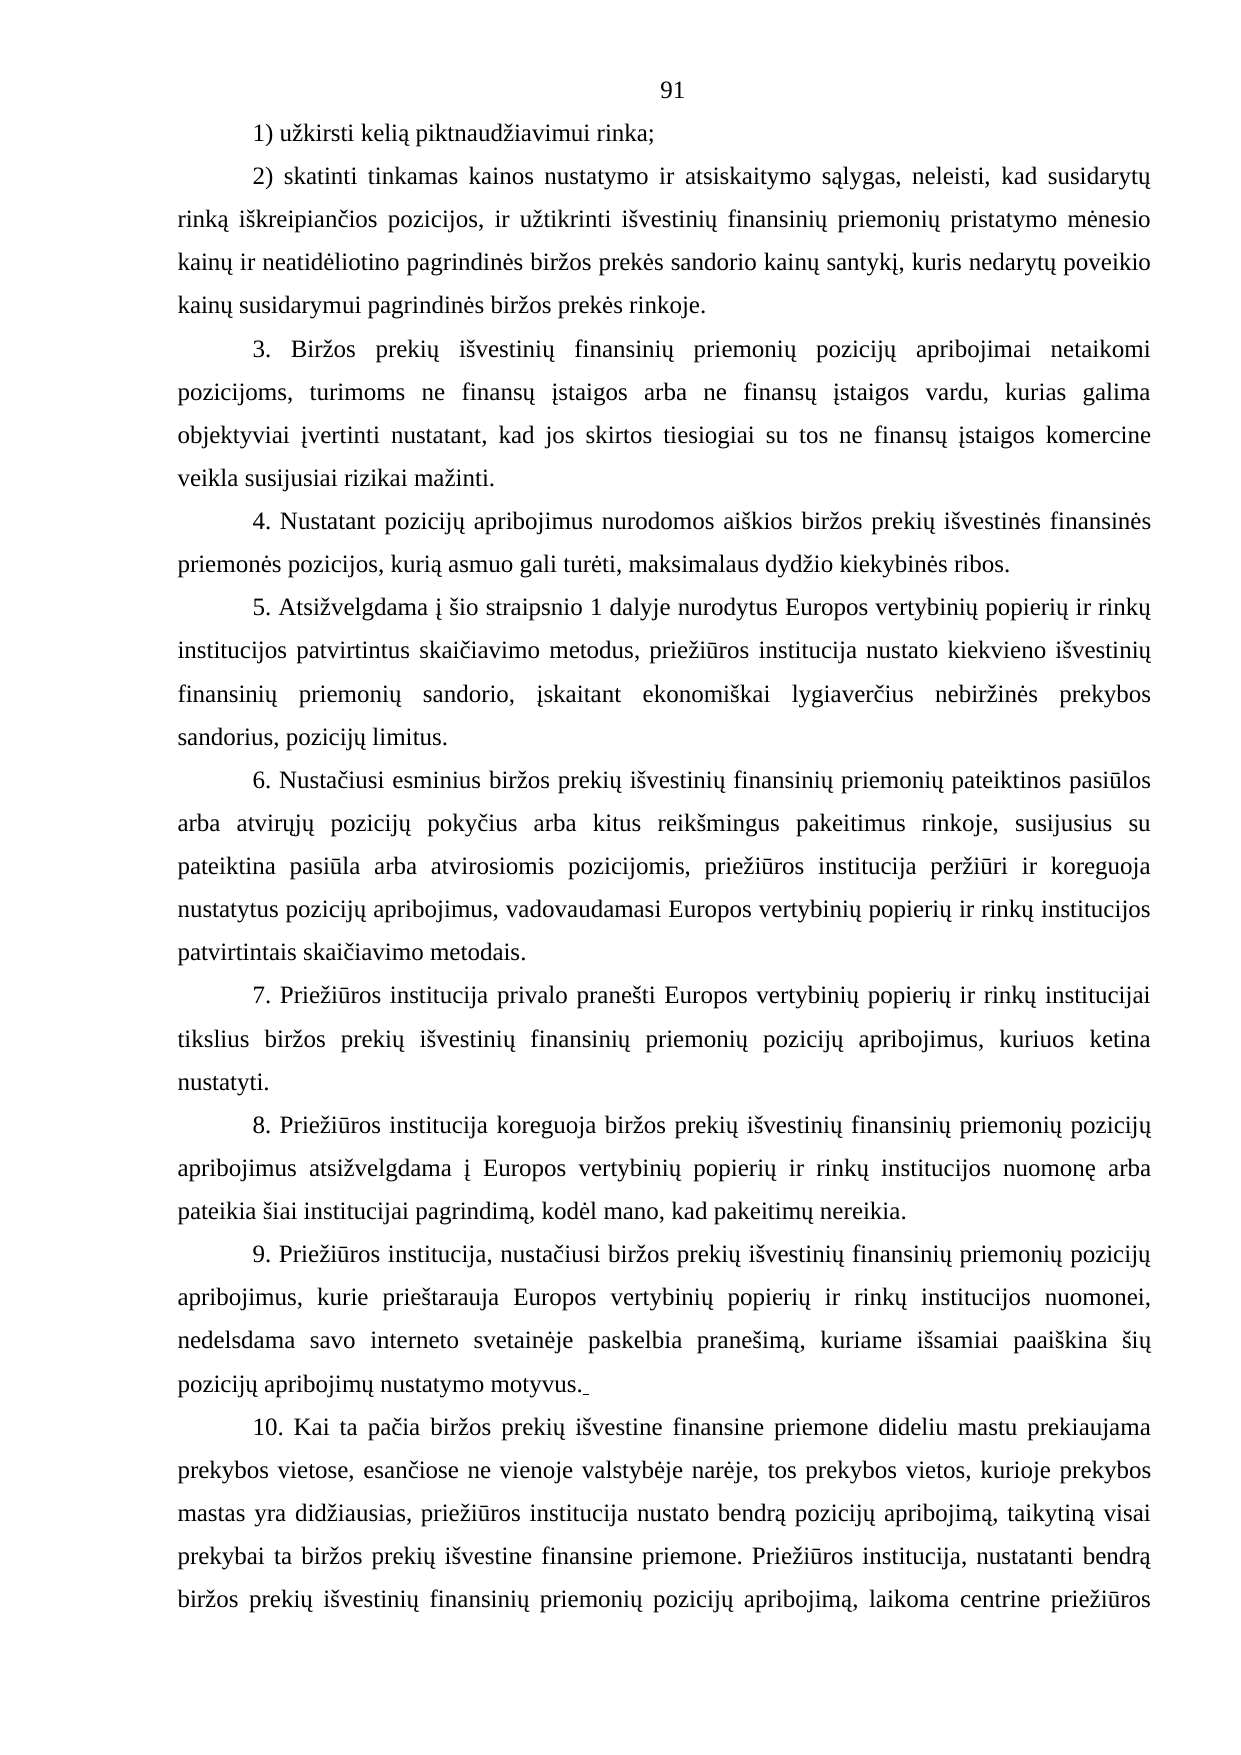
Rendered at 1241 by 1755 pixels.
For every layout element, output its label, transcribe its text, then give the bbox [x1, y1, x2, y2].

text 7. Priežiūros institucija privalo pranešti Europos vertybinių popierių ir rinkų institucijai tikslius biržos prekių išvestinių finansinių priemonių pozicijų apribojimus, kuriuos ketina nustatyti. [177, 981, 1152, 1096]
text 5. Atsižvelgdama į šio straipsnio 1 dalyje nurodytus Europos vertybinių popierių ir rinkų institucijos patvirtintus skaičiavimo metodus, priežiūros institucija nustato kiekvieno išvestinių finansinių priemonių sandorio, įskaitant ekonomiškai lygiaverčius nebiržinės prekybos sandorius, pozicijų limitus. [177, 592, 1152, 751]
text 2) skatinti tinkamas kainos nustatymo ir atsiskaitymo sąlygas, neleisti, kad susidarytų rinką iškreipiančios pozicijos, ir užtikrinti išvestinių finansinių priemonių pristatymo mėnesio kainų ir neatidėliotino pagrindinės biržos prekės sandorio kainų santykį, kuris nedarytų poveikio kainų susidarymui pagrindinės biržos prekės rinkoje. [177, 161, 1152, 319]
text 1) užkirsti kelią piktnaudžiavimui rinka; [177, 118, 1152, 147]
text 6. Nustačiusi esminius biržos prekių išvestinių finansinių priemonių pateiktinos pasiūlos arba atvirųjų pozicijų pokyčius arba kitus reikšmingus pakeitimus rinkoje, susijusius su pateiktina pasiūla arba atvirosiomis pozicijomis, priežiūros institucija peržiūri ir koreguoja nustatytus pozicijų apribojimus, vadovaudamasi Europos vertybinių popierių ir rinkų institucijos patvirtintais skaičiavimo metodais. [177, 765, 1152, 966]
text 3. Biržos prekių išvestinių finansinių priemonių pozicijų apribojimai netaikomi pozicijoms, turimoms ne finansų įstaigos arba ne finansų įstaigos vardu, kurias galima objektyviai įvertinti nustatant, kad jos skirtos tiesiogiai su tos ne finansų įstaigos komercine veikla susijusiai rizikai mažinti. [177, 334, 1152, 492]
text 9. Priežiūros institucija, nustačiusi biržos prekių išvestinių finansinių priemonių pozicijų apribojimus, kurie prieštarauja Europos vertybinių popierių ir rinkų institucijos nuomonei, nedelsdama savo interneto svetainėje paskelbia pranešimą, kuriame išsamiai paaiškina šių pozicijų apribojimų nustatymo motyvus. [177, 1239, 1152, 1397]
text 4. Nustatant pozicijų apribojimus nurodomos aiškios biržos prekių išvestinės finansinės priemonės pozicijos, kurią asmuo gali turėti, maksimalaus dydžio kiekybinės ribos. [177, 506, 1152, 578]
text 8. Priežiūros institucija koreguoja biržos prekių išvestinių finansinių priemonių pozicijų apribojimus atsižvelgdama į Europos vertybinių popierių ir rinkų institucijos nuomonę arba pateikia šiai institucijai pagrindimą, kodėl mano, kad pakeitimų nereikia. [177, 1110, 1152, 1225]
text 10. Kai ta pačia biržos prekių išvestine finansine priemone dideliu mastu prekiaujama prekybos vietose, esančiose ne vienoje valstybėje narėje, tos prekybos vietos, kurioje prekybos mastas yra didžiausias, priežiūros institucija nustato bendrą pozicijų apribojimą, taikytiną visai prekybai ta biržos prekių išvestine finansine priemone. Priežiūros institucija, nustatanti bendrą biržos prekių išvestinių finansinių priemonių pozicijų apribojimą, laikoma centrine priežiūros [177, 1412, 1152, 1613]
